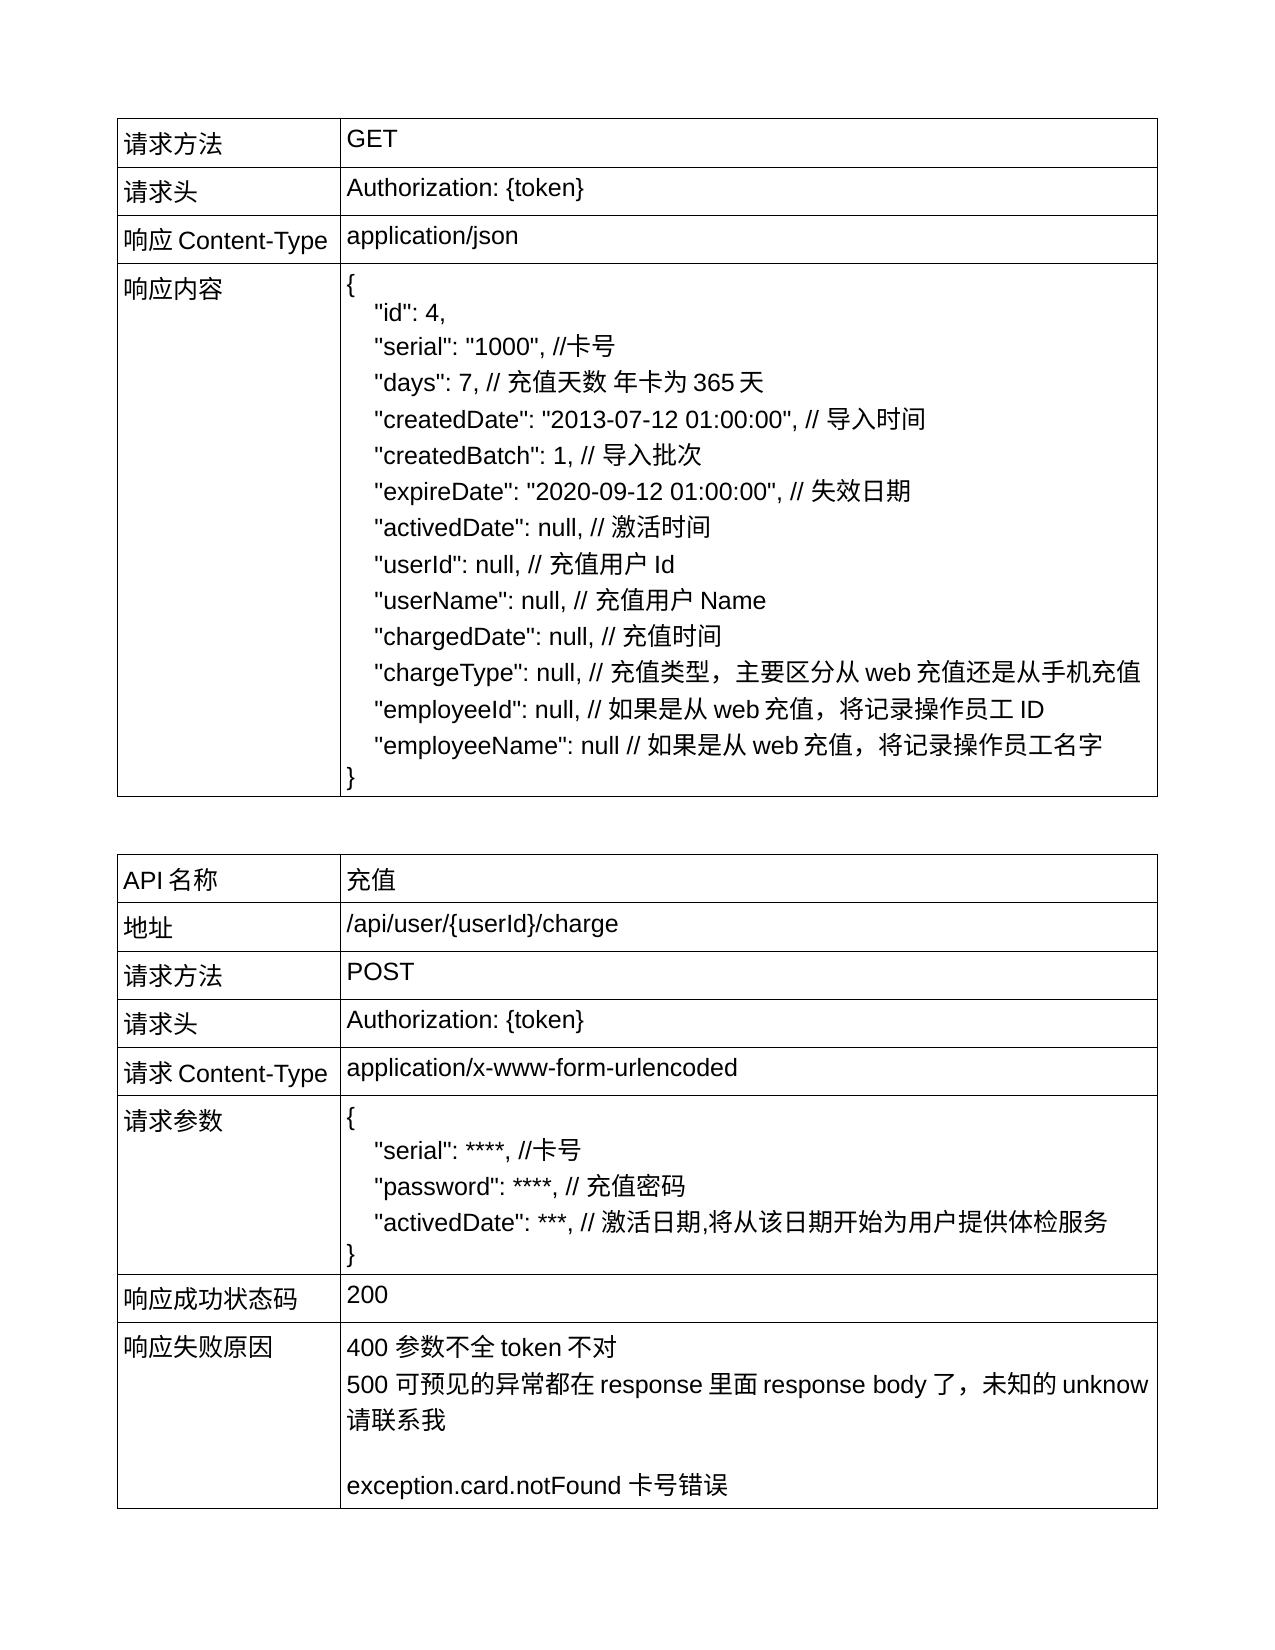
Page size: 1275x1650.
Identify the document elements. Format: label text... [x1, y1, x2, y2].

table_cell 400 参数不全 token不对 500 可预见的异常都在response里面response body了，未知的unknow请联系我 exception.card.notFound 卡号错误 [341, 1323, 1157, 1507]
table_cell { "serial": ****, //卡号 "password": ****, // 充值密码 "activedDate": ***, // 激活日期,将从该日期开始为用户提供体检服务 } [341, 1096, 1157, 1273]
table_cell 请求头 [118, 1000, 340, 1047]
table_cell application/x-www-form-urlencoded [341, 1048, 1157, 1095]
table_header 充值 [341, 855, 1157, 902]
table_cell 请求Content-Type [118, 1048, 340, 1095]
table_cell /api/user/{userId}/charge [341, 903, 1157, 951]
table_cell 响应内容 [118, 264, 340, 796]
table_cell 响应成功状态码 [118, 1275, 340, 1322]
table_cell Authorization: {token} [341, 168, 1157, 214]
table_header API名称 [118, 855, 340, 902]
table_cell 200 [341, 1275, 1157, 1322]
table_cell 地址 [118, 903, 340, 951]
table_cell 响应失败原因 [118, 1323, 340, 1507]
table_cell 请求参数 [118, 1096, 340, 1273]
table_cell 请求头 [118, 168, 340, 214]
table_cell Authorization: {token} [341, 1000, 1157, 1047]
table_cell application/json [341, 216, 1157, 263]
table_cell GET [341, 119, 1157, 166]
table_cell 响应Content-Type [118, 216, 340, 263]
table_cell { "id": 4, "serial": "1000", //卡号 "days": 7, // 充值天数 年卡为365天 "createdDate": "2013-07-12 01:00:00", // 导入时间 "createdBatch": 1, // 导入批次 "expireDate": "2020-09-12 01:00:00", // 失效日期 "activedDate": null, // 激活时间 "userId": null, // 充值用户Id "userName": null, // 充值用户Name "chargedDate": null, // 充值时间 "chargeType": null, // 充值类型，主要区分从web充值还是从手机充值 "employeeId": null, // 如果是从web充值，将记录操作员工ID "employeeName": null // 如果是从web充值，将记录操作员工名字 } [341, 264, 1157, 796]
table_cell 请求方法 [118, 952, 340, 999]
table_cell 请求方法 [118, 119, 340, 166]
table_cell POST [341, 952, 1157, 999]
